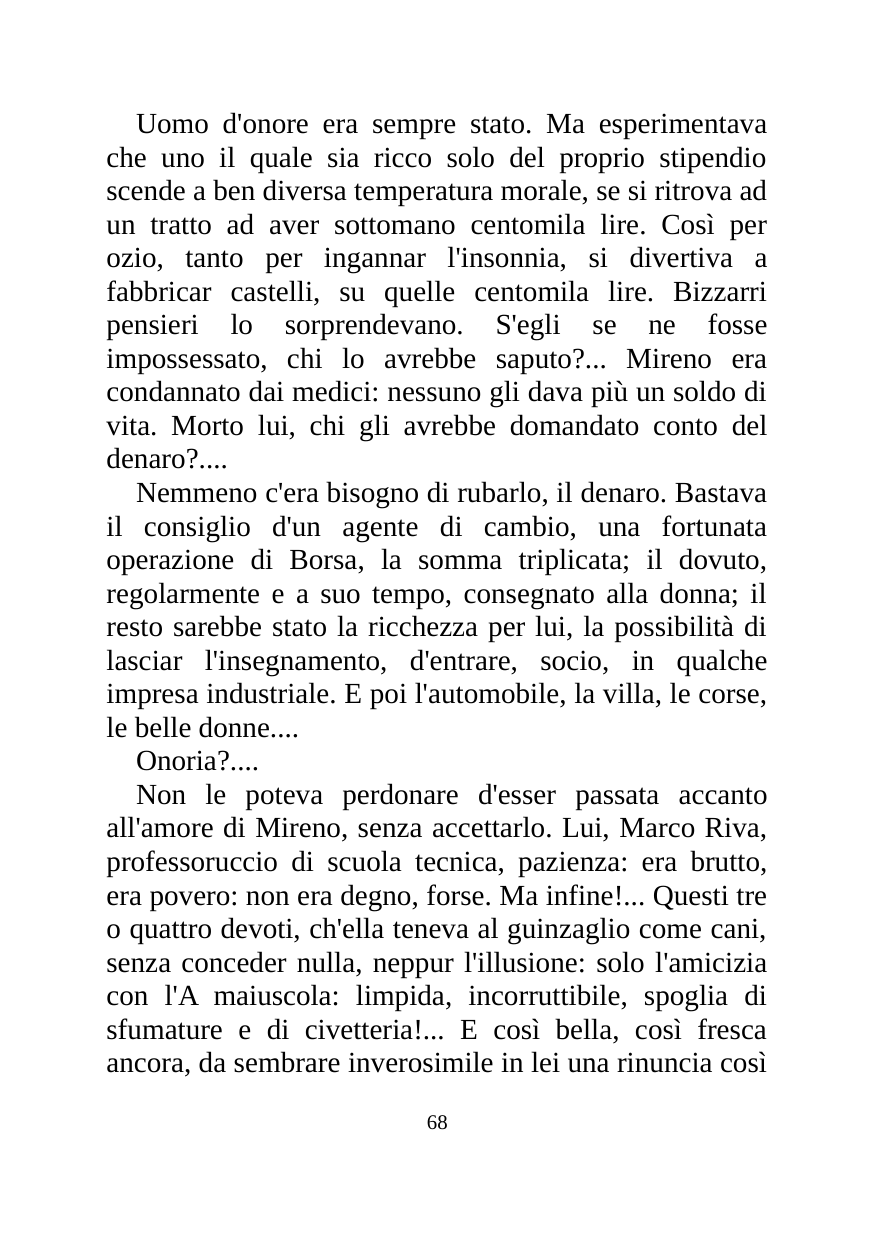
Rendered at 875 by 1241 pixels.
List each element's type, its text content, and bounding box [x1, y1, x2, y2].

text Onoria?.... [106, 743, 768, 777]
text Non le poteva perdonare d'esser passata accanto all'amore di Mireno, senza accettarlo. Lui, Marco Riva, professoruccio di scuola tecnica, pazienza: era brutto, era povero: non era degno, forse. Ma infine!... Questi tre o quattro devoti, ch'ella teneva al guinzaglio come cani, senza conceder nulla, neppur l'illusione: solo l'amicizia con l'A maiuscola: limpida, incorruttibile, spoglia di sfumature e di civetteria!... E così bella, così fresca ancora, da sembrare inverosimile in lei una rinuncia così [106, 777, 768, 1079]
text Nemmeno c'era bisogno di rubarlo, il denaro. Bastava il consiglio d'un agente di cambio, una fortunata operazione di Borsa, la somma triplicata; il dovuto, regolarmente e a suo tempo, consegnato alla donna; il resto sarebbe stato la ricchezza per lui, la possibilità di lasciar l'insegnamento, d'entrare, socio, in qualche impresa industriale. E poi l'automobile, la villa, le corse, le belle donne.... [106, 475, 768, 743]
text Uomo d'onore era sempre stato. Ma esperimentava che uno il quale sia ricco solo del proprio stipendio scende a ben diversa temperatura morale, se si ritrova ad un tratto ad aver sottomano centomila lire. Così per ozio, tanto per ingannar l'insonnia, si divertiva a fabbricar castelli, su quelle centomila lire. Bizzarri pensieri lo sorprendevano. S'egli se ne fosse impossessato, chi lo avrebbe saputo?... Mireno era condannato dai medici: nessuno gli dava più un soldo di vita. Morto lui, chi gli avrebbe domandato conto del denaro?.... [106, 106, 768, 475]
